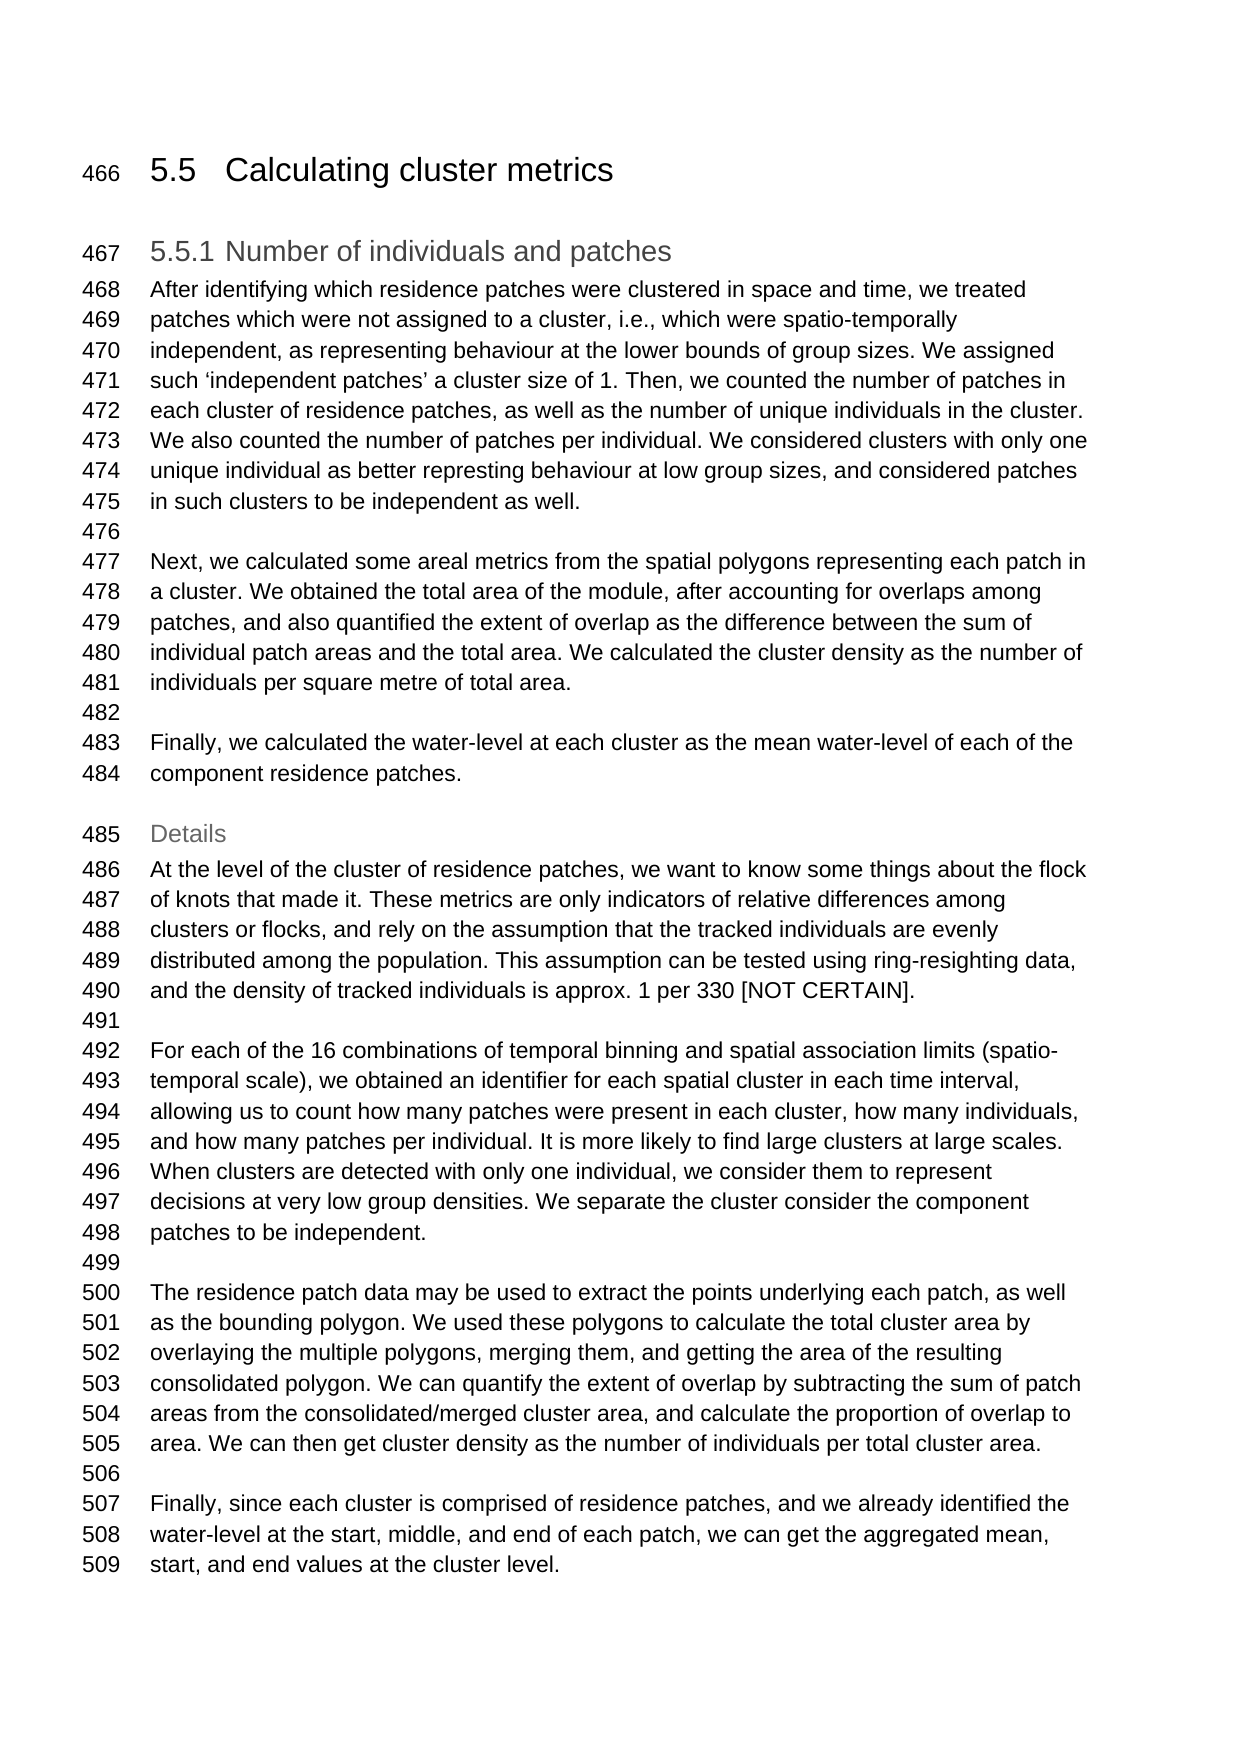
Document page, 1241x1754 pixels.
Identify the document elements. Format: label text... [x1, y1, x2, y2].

subtitle Calculating cluster metrics [150, 150, 1091, 188]
text For each of the 16 combinations of temporal binning and spatial association limits (spatio-temporal scale), we obtained an identifier for each spatial cluster in each time interval, allowing us to count how many patches were present in each cluster, how many individuals, and how many patches per individual. It is more likely to find large clusters at large scales. When clusters are detected with only one individual, we consider them to represent decisions at very low group densities. We separate the cluster consider the component patches to be independent. [150, 1037, 1091, 1245]
text At the level of the cluster of residence patches, we want to know some things about the flock of knots that made it. These metrics are only indicators of relative differences among clusters or flocks, and rely on the assumption that the tracked individuals are evenly distributed among the population. This assumption can be tested using ring-resighting data, and the density of tracked individuals is approx. 1 per 330 [NOT CERTAIN]. [150, 856, 1091, 1003]
text Next, we calculated some areal metrics from the spatial polygons representing each patch in a cluster. We obtained the total area of the module, after accounting for overlaps among patches, and also quantified the extent of overlap as the difference between the sum of individual patch areas and the total area. We calculated the cluster density as the number of individuals per square metre of total area. [150, 548, 1091, 695]
subtitle Details [150, 819, 1091, 848]
text Finally, since each cluster is comprised of residence patches, and we already identified the water-level at the start, middle, and end of each patch, we can get the aggregated mean, start, and end values at the cluster level. [150, 1490, 1091, 1577]
subtitle Number of individuals and patches [150, 234, 1091, 268]
text After identifying which residence patches were clustered in space and time, we treated patches which were not assigned to a cluster, i.e., which were spatio-temporally independent, as representing behaviour at the lower bounds of group sizes. We assigned such ‘independent patches’ a cluster size of 1. Then, we counted the number of patches in each cluster of residence patches, as well as the number of unique individuals in the cluster. We also counted the number of patches per individual. We considered clusters with only one unique individual as better represting behaviour at low group sizes, and considered patches in such clusters to be independent as well. [150, 276, 1091, 514]
text The residence patch data may be used to extract the points underlying each patch, as well as the bounding polygon. We used these polygons to calculate the total cluster area by overlaying the multiple polygons, merging them, and getting the area of the resulting consolidated polygon. We can quantify the extent of overlap by subtracting the sum of patch areas from the consolidated/merged cluster area, and calculate the proportion of overlap to area. We can then get cluster density as the number of individuals per total cluster area. [150, 1279, 1091, 1456]
text Finally, we calculated the water-level at each cluster as the mean water-level of each of the component residence patches. [150, 729, 1091, 786]
